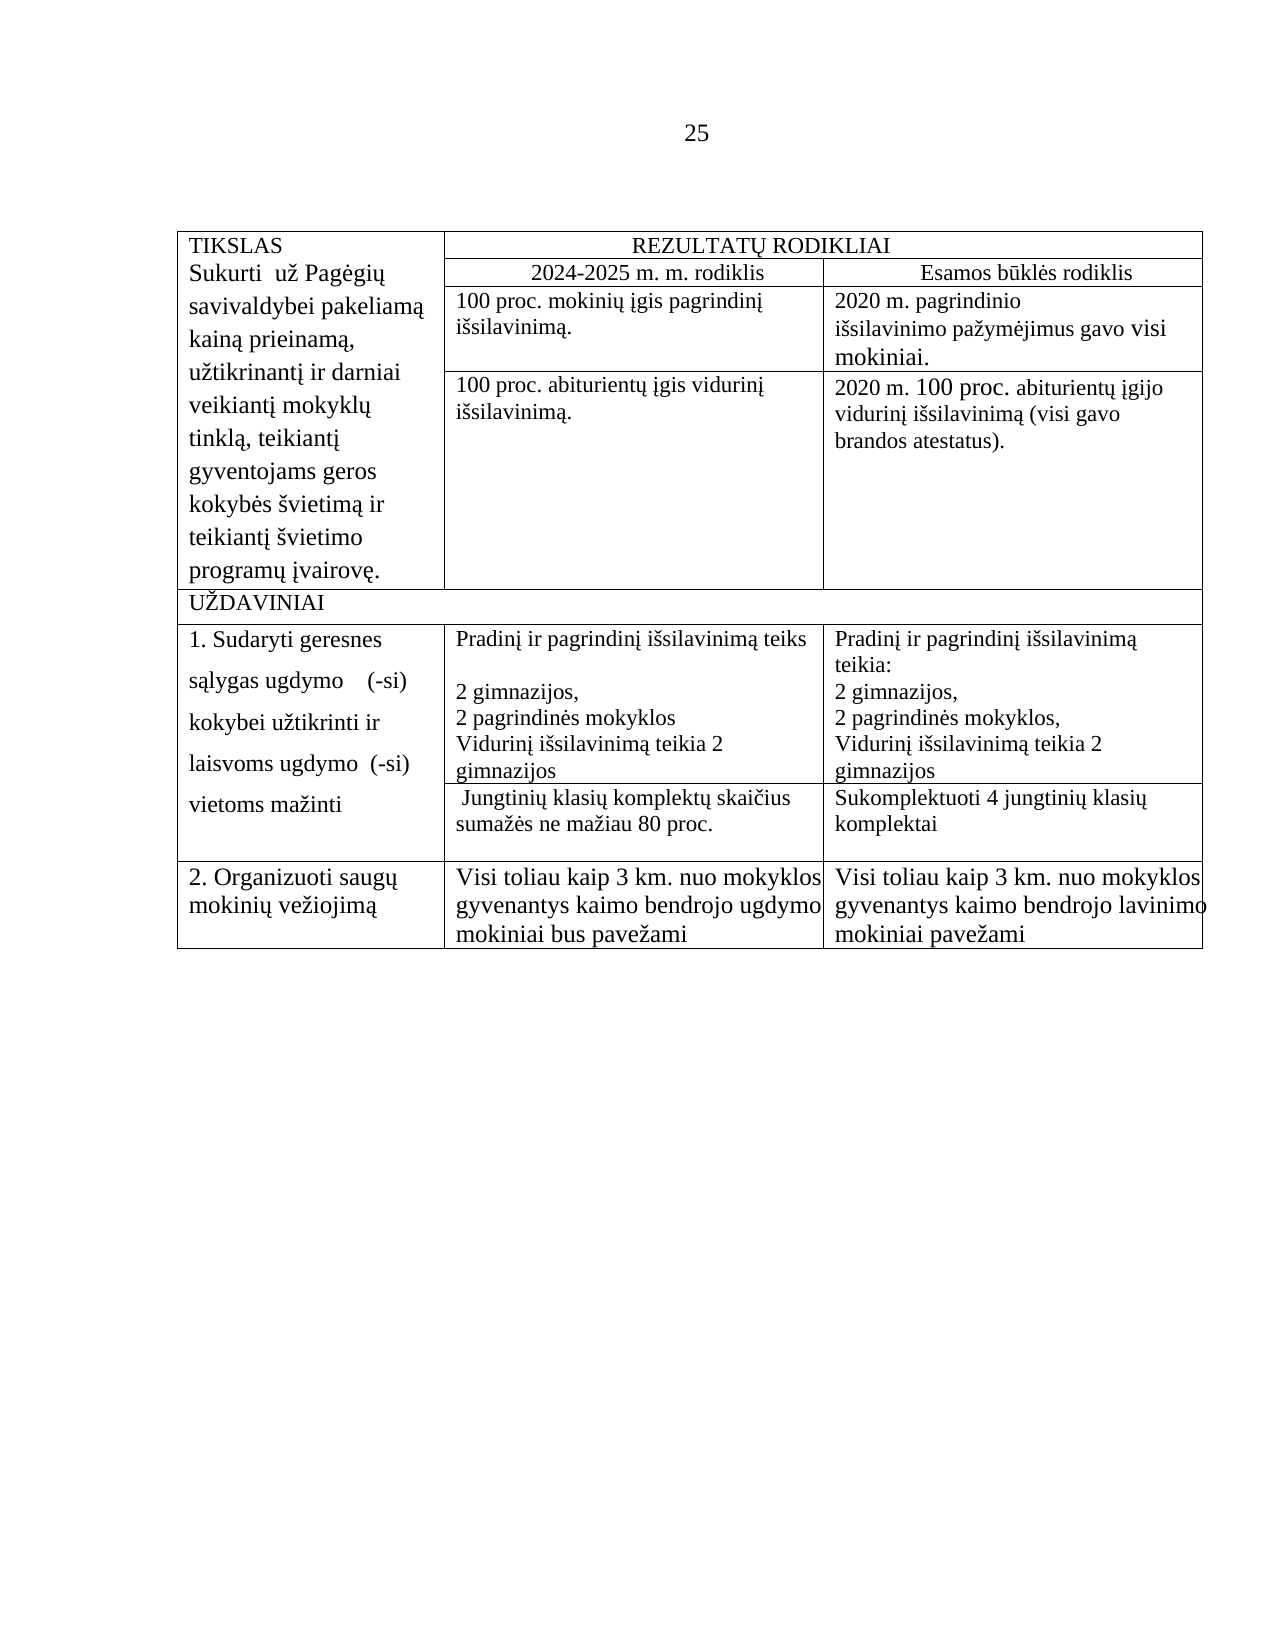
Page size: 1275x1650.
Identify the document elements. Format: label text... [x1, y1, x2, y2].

table_cell 1. Sudaryti geresnes sąlygas ugdymo (-si) kokybei užtikrinti ir laisvoms ugdymo (-si) vietoms mažinti [178, 625, 444, 861]
table_cell Pradinį ir pagrindinį išsilavinimą teiks 2 gimnazijos, 2 pagrindinės mokyklos Vidurinį išsilavinimą teikia 2 gimnazijos [445, 625, 823, 783]
table_cell 100 proc. mokinių įgis pagrindinį išsilavinimą. [445, 287, 823, 371]
table_cell Sukomplektuoti 4 jungtinių klasių komplektai [824, 784, 1202, 861]
table_cell Visi toliau kaip 3 km. nuo mokyklos gyvenantys kaimo bendrojo ugdymo mokiniai bus pavežami [445, 862, 823, 948]
table_header TIKSLAS Sukurti už Pagėgių savivaldybei pakeliamą kainą prieinamą, užtikrinantį ir darniai veikiantį mokyklų tinklą, teikiantį gyventojams geros kokybės švietimą ir teikiantį švietimo programų įvairovę. [178, 232, 444, 588]
table_cell 2020 m. pagrindinio išsilavinimo pažymėjimus gavo visi mokiniai. [824, 287, 1202, 371]
table_cell Visi toliau kaip 3 km. nuo mokyklos gyvenantys kaimo bendrojo lavinimo mokiniai pavežami [824, 862, 1202, 948]
table_cell Esamos būklės rodiklis [824, 259, 1202, 286]
table_cell UŽDAVINIAI [178, 590, 1202, 624]
table_cell Jungtinių klasių komplektų skaičius sumažės ne mažiau 80 proc. [445, 784, 823, 861]
table_cell 2. Organizuoti saugų mokinių vežiojimą [178, 862, 444, 948]
table_cell Pradinį ir pagrindinį išsilavinimą teikia: 2 gimnazijos, 2 pagrindinės mokyklos, Vidurinį išsilavinimą teikia 2 gimnazijos [824, 625, 1202, 783]
table_header REZULTATŲ RODIKLIAI [445, 232, 1202, 258]
table_cell 2024-2025 m. m. rodiklis [445, 259, 823, 286]
table_cell 2020 m. 100 proc. abiturientų įgijo vidurinį išsilavinimą (visi gavo brandos atestatus). [824, 372, 1202, 588]
table_cell 100 proc. abiturientų įgis vidurinį išsilavinimą. [445, 372, 823, 588]
